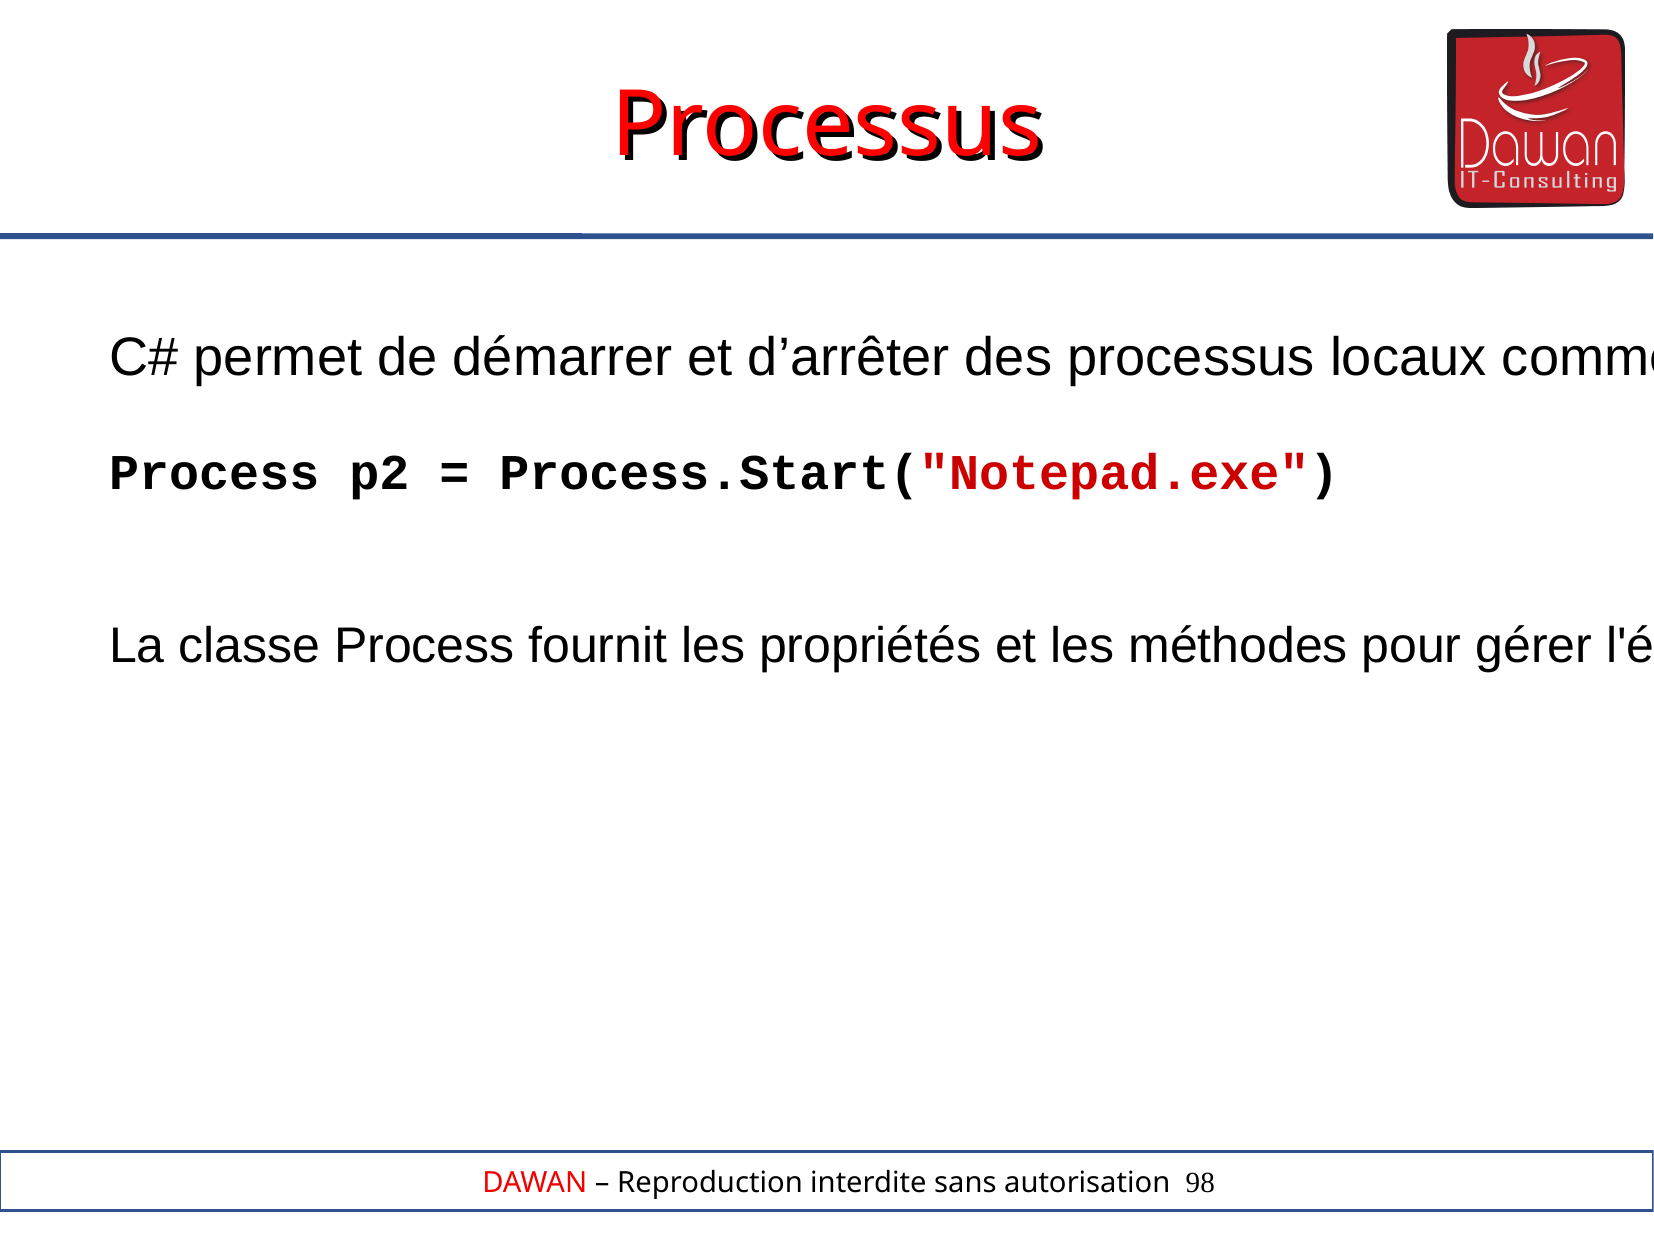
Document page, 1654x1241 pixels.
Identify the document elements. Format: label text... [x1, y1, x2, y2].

text_box C# permet de démarrer et d’arrêter des processus locaux comme ouvrir un navigateur ou un éditeur de texte. Process p2 = Process.Start("Notepad.exe") La classe Process fournit les propriétés et les méthodes pour gérer l'état des processus [94, 319, 1595, 1022]
text_box [1185, 1163, 1565, 1228]
text_box Processus [88, 50, 1565, 172]
